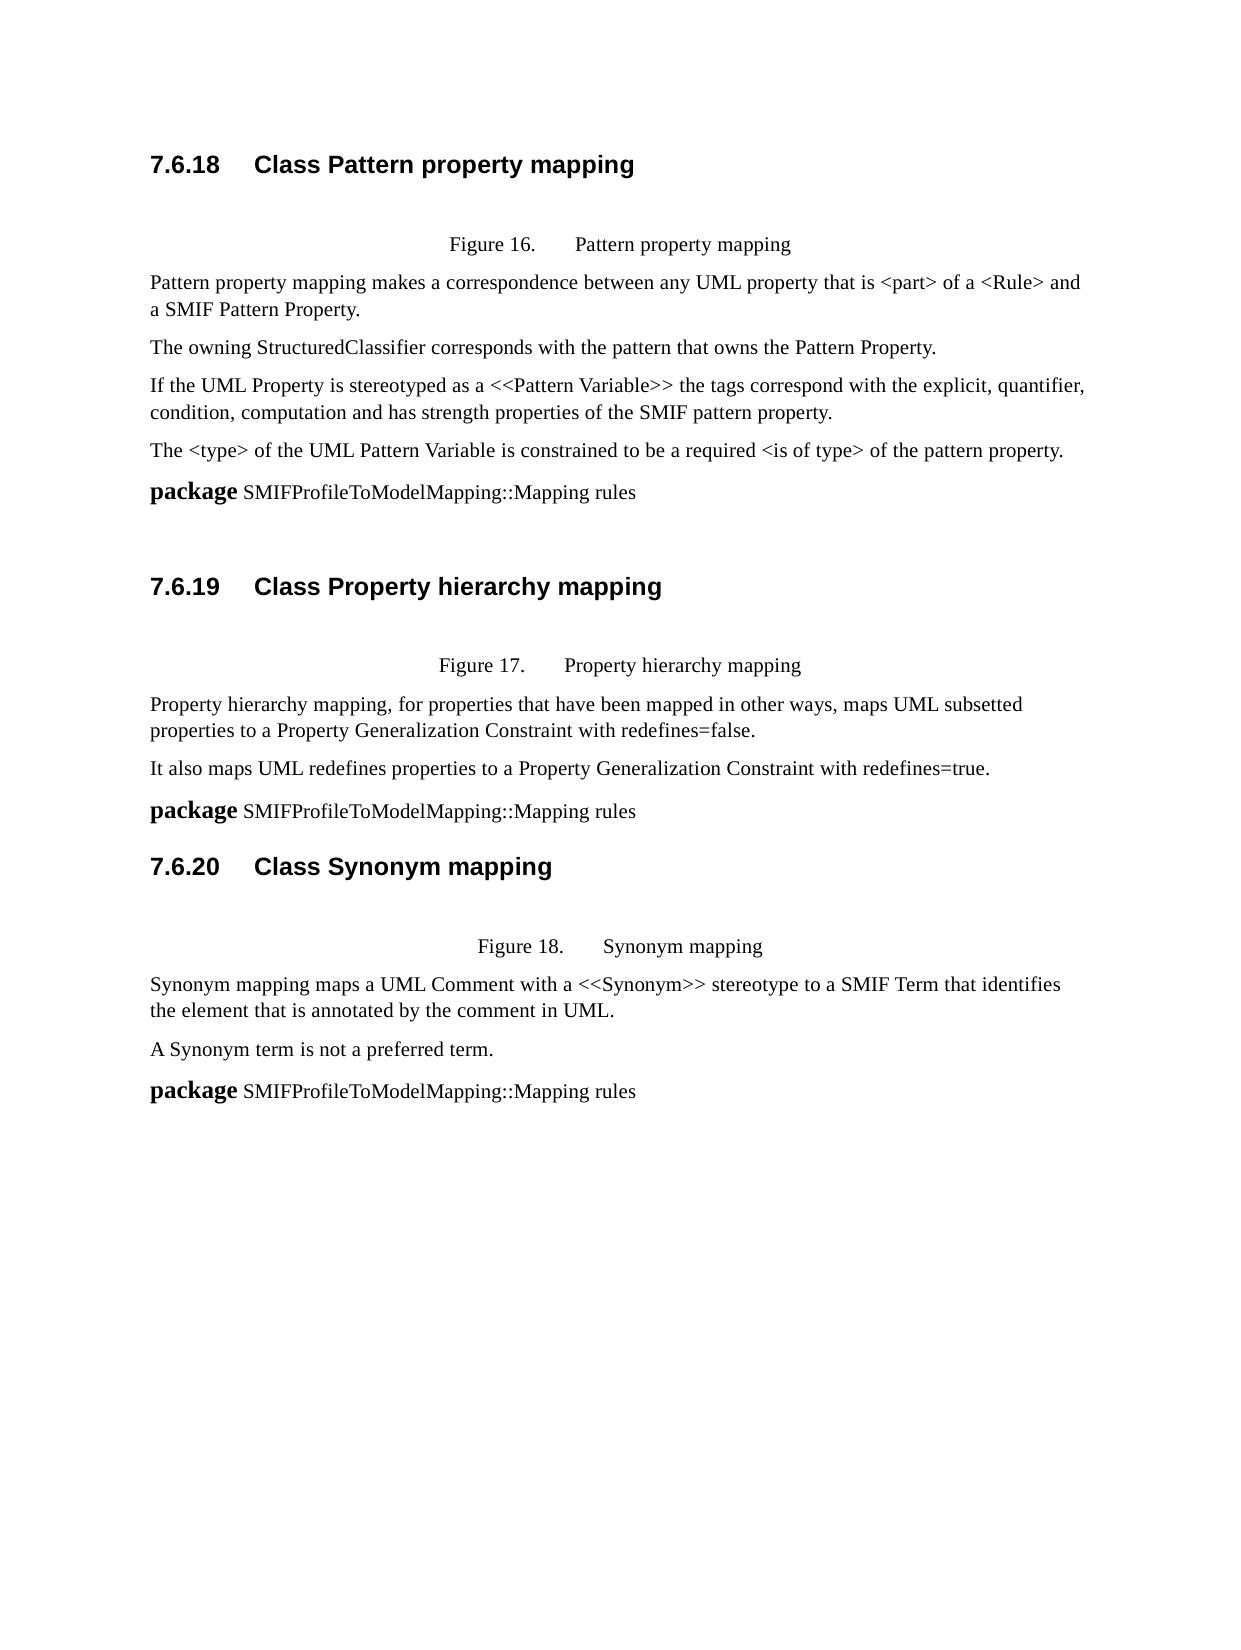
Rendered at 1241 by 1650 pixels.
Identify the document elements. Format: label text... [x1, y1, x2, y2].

text The owning StructuredClassifier corresponds with the pattern that owns the Pattern Property. [150, 335, 1090, 359]
text Property hierarchy mapping, for properties that have been mapped in other ways, maps UML subsetted properties to a Property Generalization Constraint with redefines=false. [150, 692, 1090, 742]
text Synonym mapping maps a UML Comment with a <<Synonym>> stereotype to a SMIF Term that identifies the element that is annotated by the comment in UML. [150, 972, 1090, 1022]
text package SMIFProfileToModelMapping::Mapping rules [150, 1075, 1090, 1104]
text A Synonym term is not a preferred term. [150, 1037, 1090, 1061]
text package SMIFProfileToModelMapping::Mapping rules [150, 476, 1090, 505]
text Figure 16. Pattern property mapping [150, 232, 1090, 256]
text It also maps UML redefines properties to a Property Generalization Constraint with redefines=true. [150, 756, 1090, 780]
text Figure 17. Property hierarchy mapping [150, 653, 1090, 677]
text package SMIFProfileToModelMapping::Mapping rules [150, 794, 1090, 823]
subtitle Class Property hierarchy mapping [150, 571, 1090, 601]
text Figure 18. Synonym mapping [150, 934, 1090, 958]
text Pattern property mapping makes a correspondence between any UML property that is <part> of a <Rule> and a SMIF Pattern Property. [150, 270, 1090, 321]
text If the UML Property is stereotyped as a <<Pattern Variable>> the tags correspond with the explicit, quantifier, condition, computation and has strength properties of the SMIF pattern property. [150, 373, 1090, 423]
subtitle Class Synonym mapping [150, 852, 1090, 881]
subtitle Class Pattern property mapping [150, 150, 1090, 179]
text The <type> of the UML Pattern Variable is constrained to be a required <is of type> of the pattern property. [150, 438, 1090, 462]
